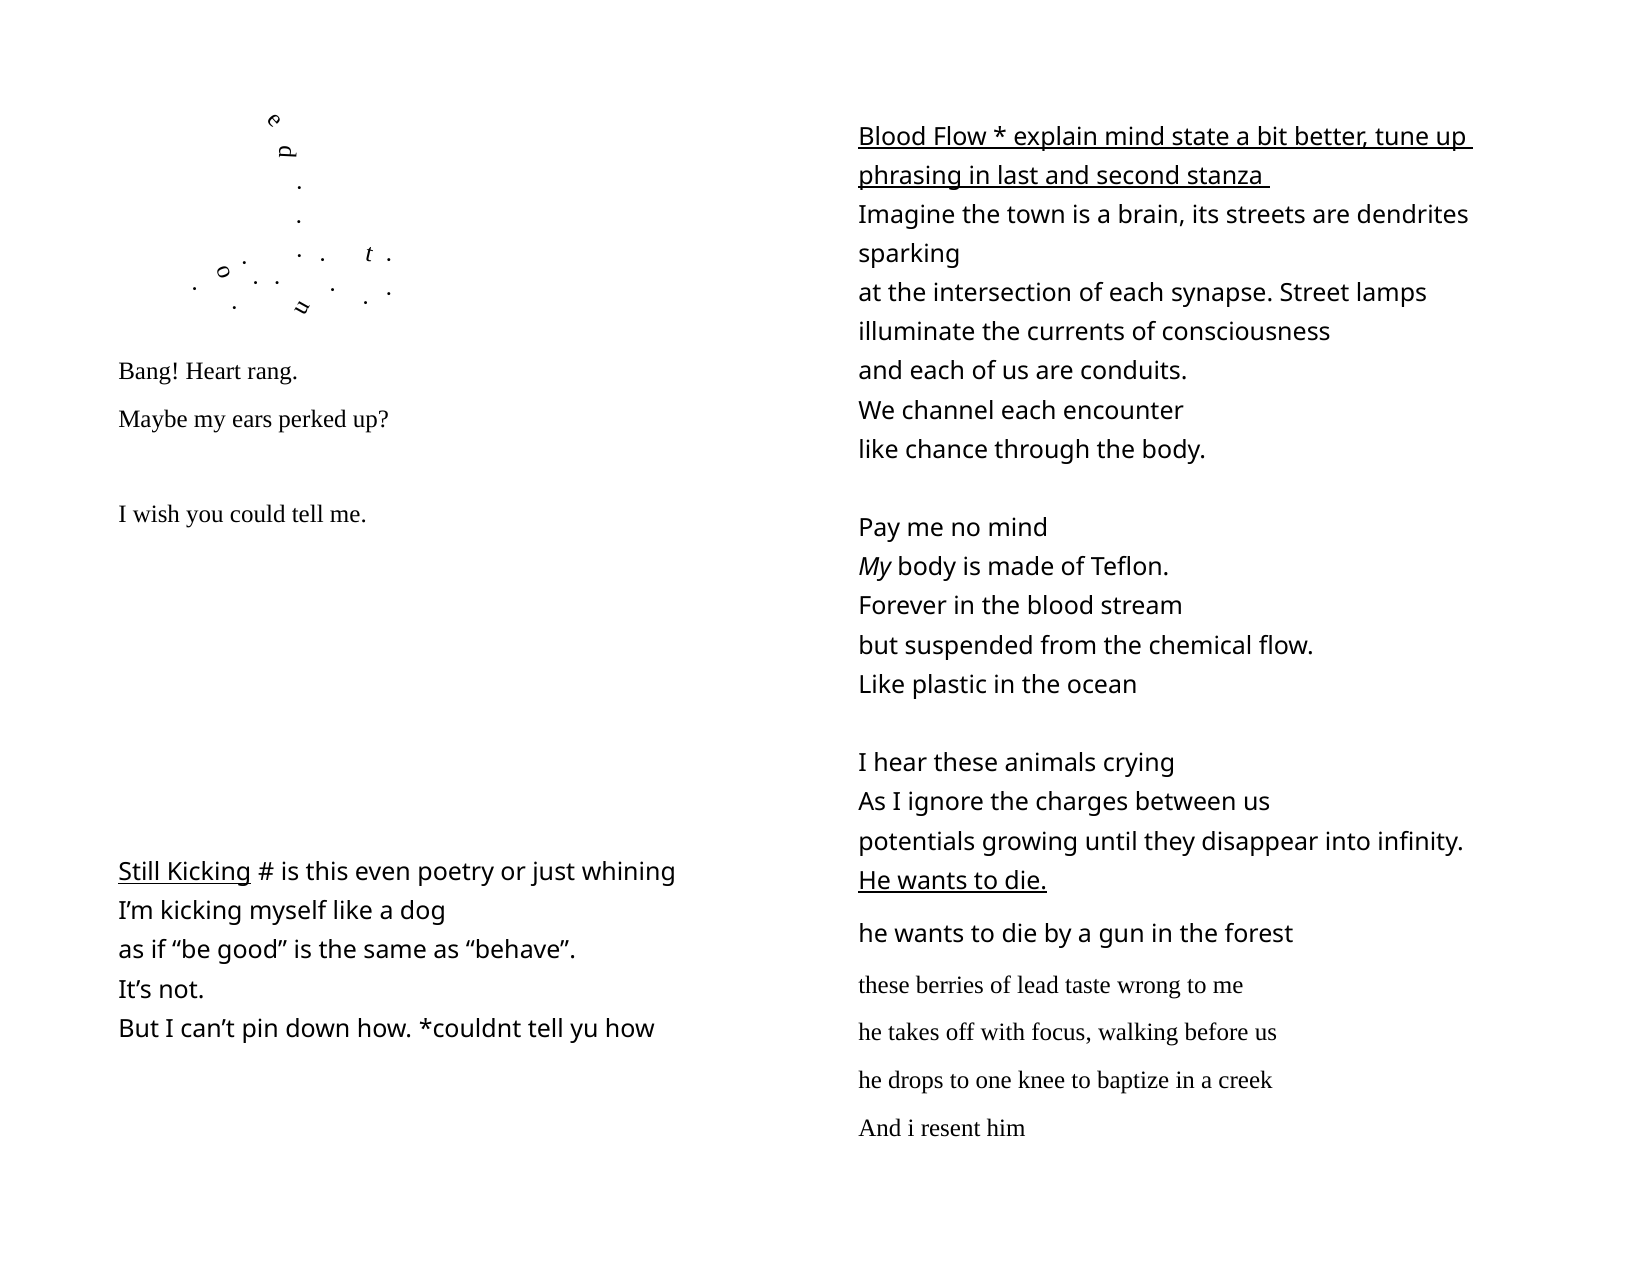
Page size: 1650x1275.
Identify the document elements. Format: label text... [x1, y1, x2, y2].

text Maybe my ears perked up? [118, 404, 792, 432]
text It’s not. [118, 971, 792, 1005]
text Pay me no mind [858, 510, 1532, 544]
text potentials growing until they disappear into infinity. [858, 823, 1532, 857]
text As I ignore the charges between us [858, 784, 1532, 818]
text he drops to one knee to baptize in a creek [858, 1065, 1532, 1094]
text but suspended from the chemical flow. [858, 627, 1532, 661]
text illuminate the currents of consciousness [858, 314, 1532, 348]
text I wish you could tell me. [118, 499, 792, 528]
text at the intersection of each synapse. Street lamps [858, 275, 1532, 309]
text these berries of lead taste wrong to me [858, 970, 1532, 998]
text as if “be good” is the same as “behave”. [118, 932, 792, 966]
text he takes off with focus, walking before us [858, 1017, 1532, 1046]
text Like plastic in the ocean [858, 666, 1532, 701]
text Forever in the blood stream [858, 588, 1532, 622]
text My body is made of Teflon. [858, 549, 1532, 583]
text and each of us are conduits. [858, 353, 1532, 387]
text And i resent him [858, 1113, 1532, 1141]
text We channel each encounter [858, 392, 1532, 426]
text like chance through the body. [858, 431, 1532, 466]
text But I can’t pin down how. *couldnt tell yu how [118, 1010, 792, 1044]
text I hear these animals crying [858, 745, 1532, 779]
text Bang! Heart rang. [118, 356, 792, 385]
text he wants to die by a gun in the forest [858, 916, 1532, 950]
text Still Kicking # is this even poetry or just whining [118, 854, 792, 888]
text Blood Flow * explain mind state a bit better, tune up phrasing in last and second stanza [858, 118, 1532, 191]
text I’m kicking myself like a dog [118, 893, 792, 927]
text He wants to die. [858, 862, 1532, 896]
text Imagine the town is a brain, its streets are dendrites sparking [858, 196, 1532, 270]
